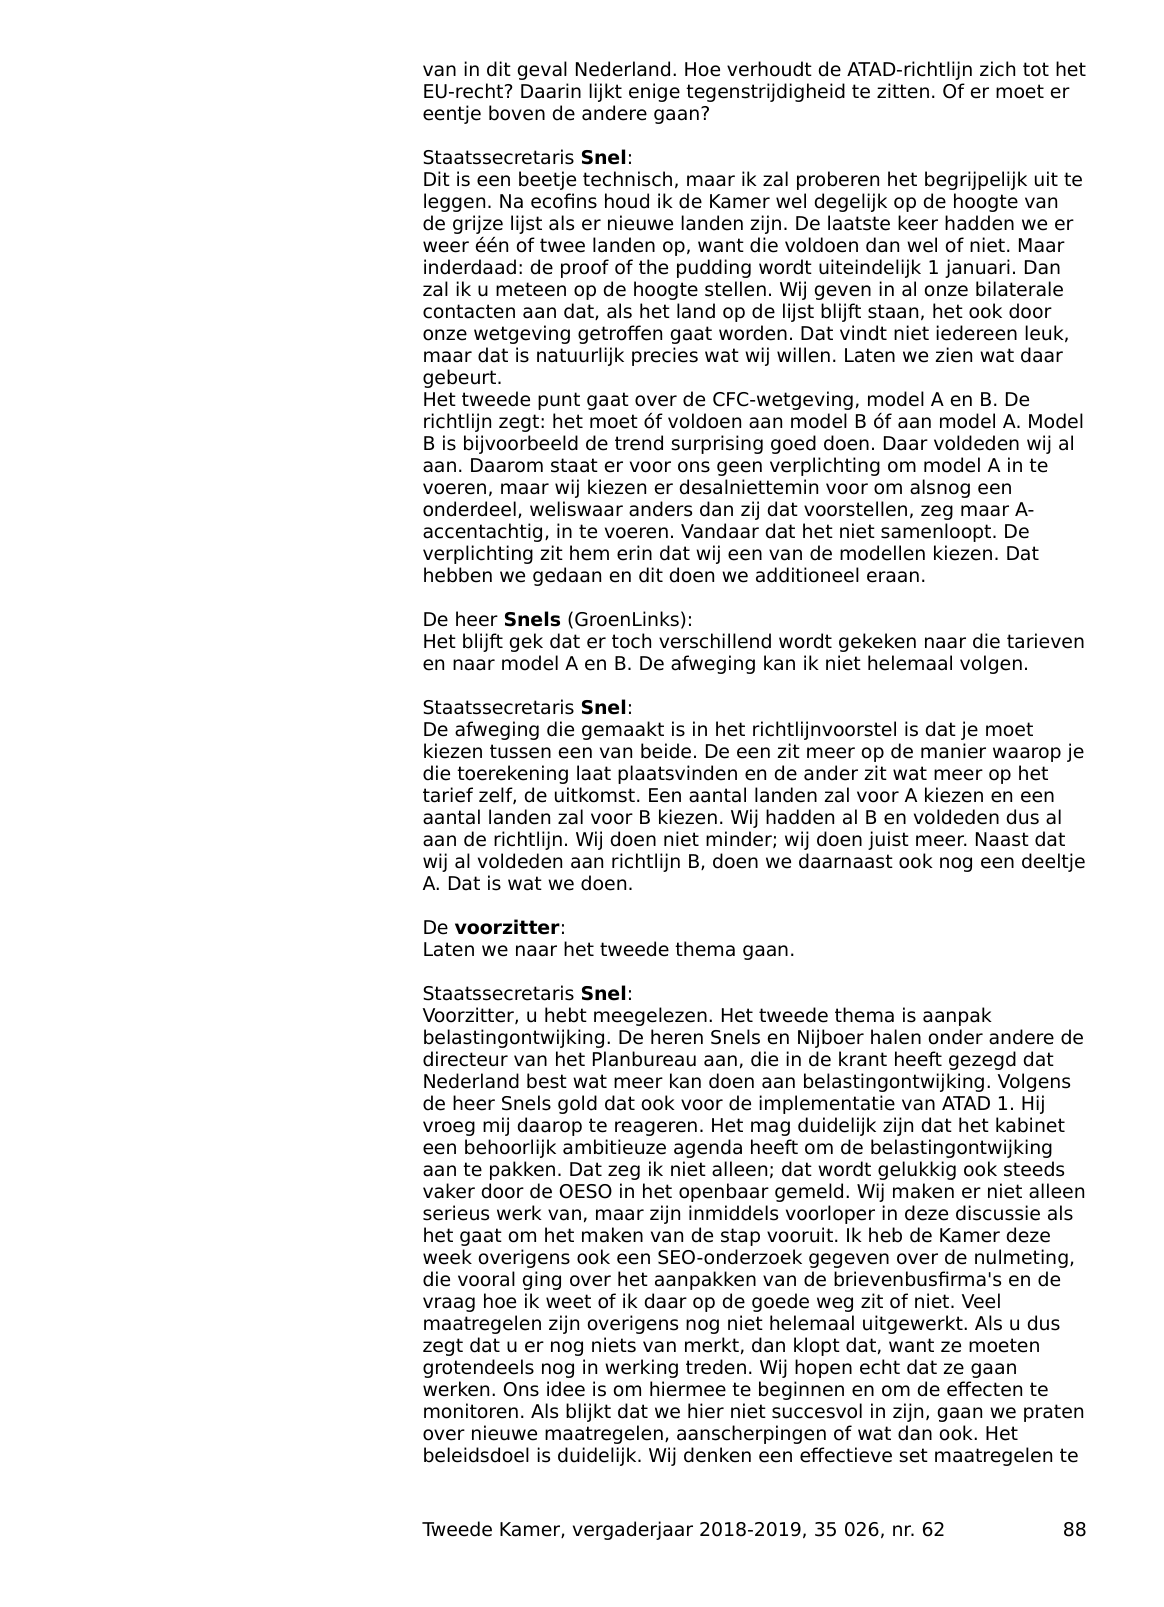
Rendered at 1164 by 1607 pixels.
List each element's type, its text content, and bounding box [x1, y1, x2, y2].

text Het blijft gek dat er toch verschillend wordt gekeken naar die tarieven en naar model A en B. De afweging kan ik niet helemaal volgen. [422, 631, 1087, 675]
text De voorzitter: [422, 917, 1087, 939]
text Het tweede punt gaat over de CFC-wetgeving, model A en B. De richtlijn zegt: het moet óf voldoen aan model B óf aan model A. Model B is bijvoorbeeld de trend surprising goed doen. Daar voldeden wij al aan. Daarom staat er voor ons geen verplichting om model A in te voeren, maar wij kiezen er desalniettemin voor om alsnog een onderdeel, weliswaar anders dan zij dat voorstellen, zeg maar A-accentachtig, in te voeren. Vandaar dat het niet samenloopt. De verplichting zit hem erin dat wij een van de modellen kiezen. Dat hebben we gedaan en dit doen we additioneel eraan. [422, 389, 1087, 587]
text Staatssecretaris Snel: [422, 697, 1087, 719]
text Staatssecretaris Snel: [422, 147, 1087, 169]
text De afweging die gemaakt is in het richtlijnvoorstel is dat je moet kiezen tussen een van beide. De een zit meer op de manier waarop je die toerekening laat plaatsvinden en de ander zit wat meer op het tarief zelf, de uitkomst. Een aantal landen zal voor A kiezen en een aantal landen zal voor B kiezen. Wij hadden al B en voldeden dus al aan de richtlijn. Wij doen niet minder; wij doen juist meer. Naast dat wij al voldeden aan richtlijn B, doen we daarnaast ook nog een deeltje A. Dat is wat we doen. [422, 719, 1087, 895]
text Voorzitter, u hebt meegelezen. Het tweede thema is aanpak belastingontwijking. De heren Snels en Nijboer halen onder andere de directeur van het Planbureau aan, die in de krant heeft gezegd dat Nederland best wat meer kan doen aan belastingontwijking. Volgens de heer Snels gold dat ook voor de implementatie van ATAD 1. Hij vroeg mij daarop te reageren. Het mag duidelijk zijn dat het kabinet een behoorlijk ambitieuze agenda heeft om de belastingontwijking aan te pakken. Dat zeg ik niet alleen; dat wordt gelukkig ook steeds vaker door de OESO in het openbaar gemeld. Wij maken er niet alleen serieus werk van, maar zijn inmiddels voorloper in deze discussie als het gaat om het maken van de stap vooruit. Ik heb de Kamer deze week overigens ook een SEO-onderzoek gegeven over de nulmeting, die vooral ging over het aanpakken van de brievenbusfirma's en de vraag hoe ik weet of ik daar op de goede weg zit of niet. Veel maatregelen zijn overigens nog niet helemaal uitgewerkt. Als u dus zegt dat u er nog niets van merkt, dan klopt dat, want ze moeten grotendeels nog in werking treden. Wij hopen echt dat ze gaan werken. Ons idee is om hiermee te beginnen en om de effecten te monitoren. Als blijkt dat we hier niet succesvol in zijn, gaan we praten over nieuwe maatregelen, aanscherpingen of wat dan ook. Het beleidsdoel is duidelijk. Wij denken een effectieve set maatregelen te [422, 1005, 1087, 1467]
text van in dit geval Nederland. Hoe verhoudt de ATAD-richtlijn zich tot het EU-recht? Daarin lijkt enige tegenstrijdigheid te zitten. Of er moet er eentje boven de andere gaan? [422, 59, 1087, 125]
text De heer Snels (GroenLinks): [422, 609, 1087, 631]
text Dit is een beetje technisch, maar ik zal proberen het begrijpelijk uit te leggen. Na ecofins houd ik de Kamer wel degelijk op de hoogte van de grijze lijst als er nieuwe landen zijn. De laatste keer hadden we er weer één of twee landen op, want die voldoen dan wel of niet. Maar inderdaad: de proof of the pudding wordt uiteindelijk 1 januari. Dan zal ik u meteen op de hoogte stellen. Wij geven in al onze bilaterale contacten aan dat, als het land op de lijst blijft staan, het ook door onze wetgeving getroffen gaat worden. Dat vindt niet iedereen leuk, maar dat is natuurlijk precies wat wij willen. Laten we zien wat daar gebeurt. [422, 169, 1087, 389]
text Staatssecretaris Snel: [422, 983, 1087, 1005]
text Laten we naar het tweede thema gaan. [422, 939, 1087, 961]
